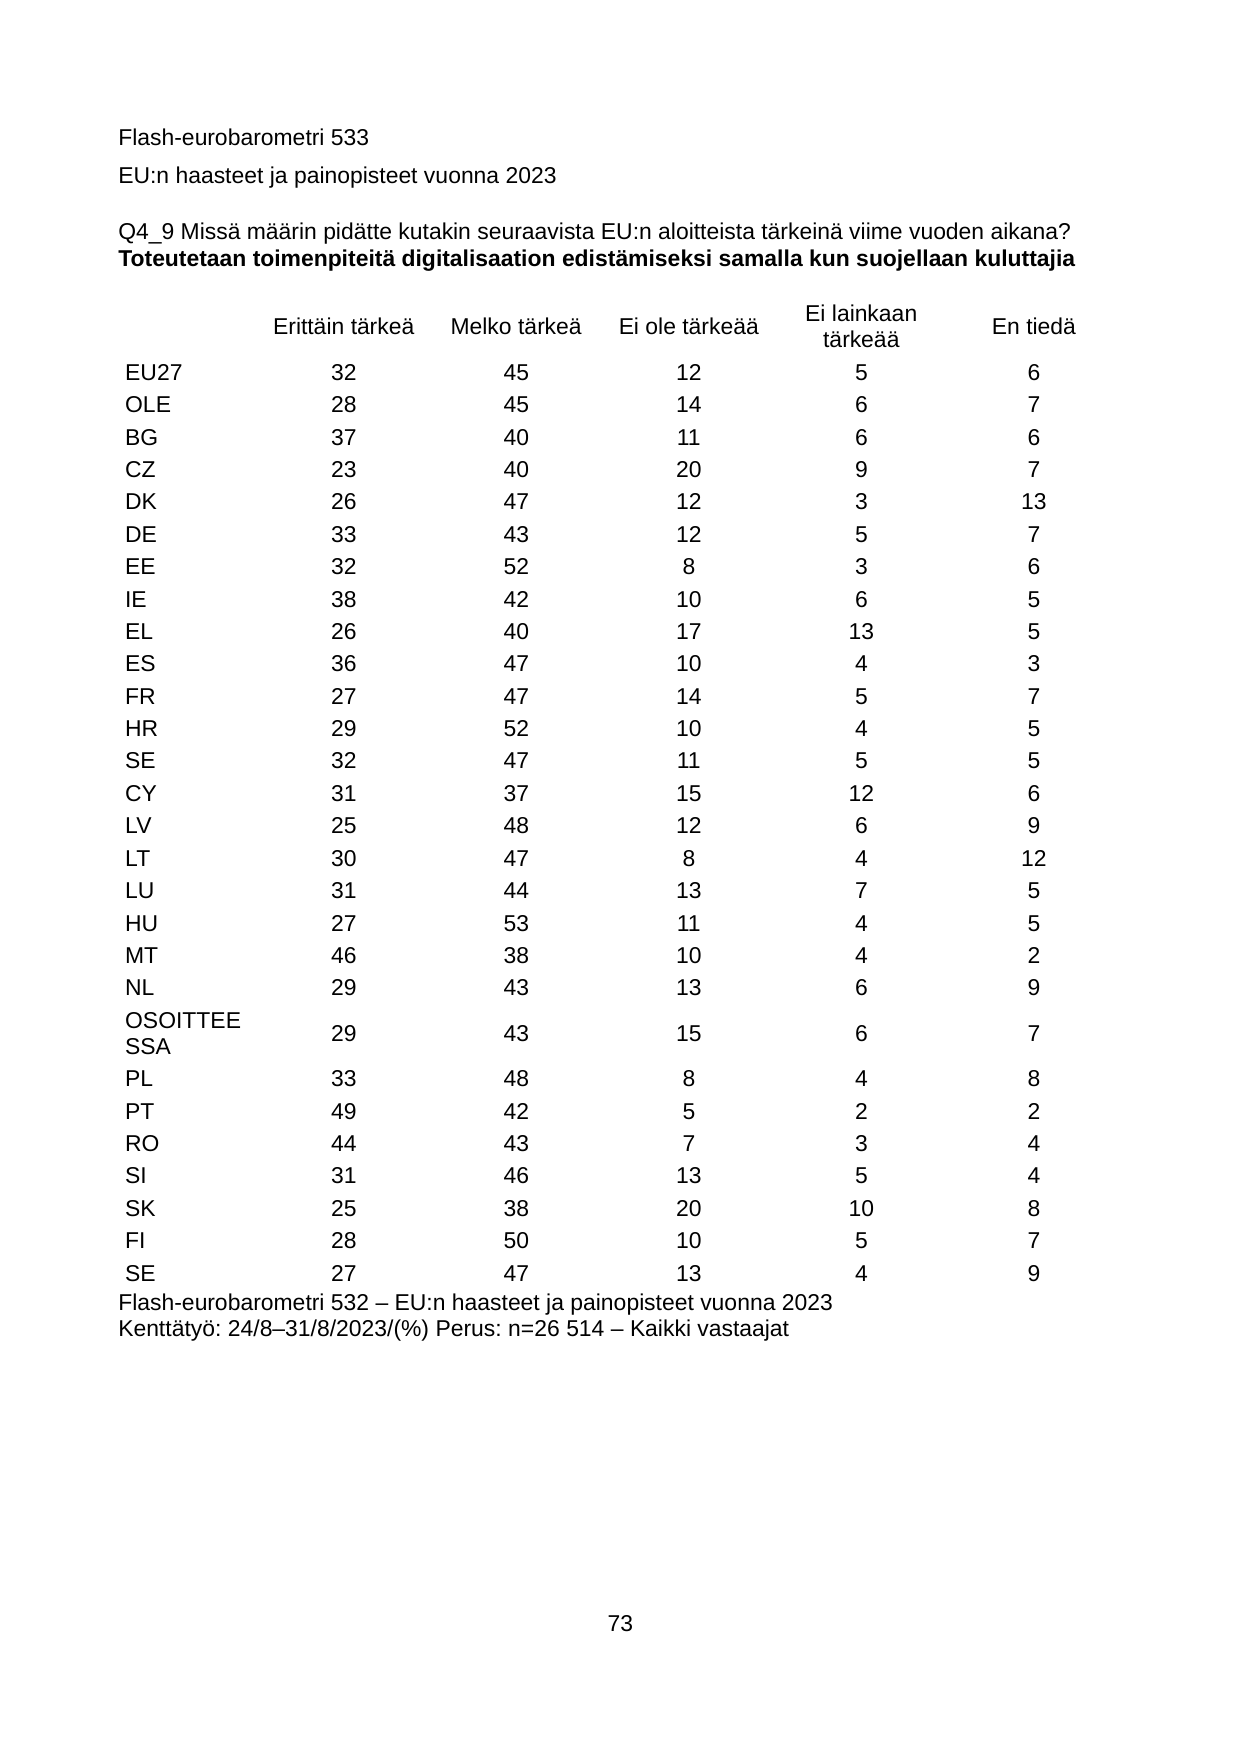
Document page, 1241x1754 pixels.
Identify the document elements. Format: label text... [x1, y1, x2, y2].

table_cell 49 [257, 1095, 430, 1127]
table_cell 29 [257, 1004, 430, 1062]
table_cell 29 [257, 712, 430, 744]
table_cell 11 [602, 421, 775, 453]
table_cell 17 [602, 615, 775, 647]
table_cell 6 [775, 583, 947, 615]
table_cell 47 [430, 485, 602, 518]
table_cell 2 [947, 1095, 1120, 1127]
table_cell 28 [257, 388, 430, 421]
table_cell 28 [257, 1224, 430, 1257]
table_cell 6 [947, 777, 1120, 809]
table_cell 4 [947, 1127, 1120, 1159]
table_cell 48 [430, 809, 602, 842]
table_cell 7 [947, 518, 1120, 550]
table_cell 36 [257, 647, 430, 680]
table_cell 14 [602, 388, 775, 421]
table_cell 5 [775, 1159, 947, 1192]
table_cell 10 [602, 1224, 775, 1257]
table_cell 5 [947, 615, 1120, 647]
table_cell 25 [257, 809, 430, 842]
table_cell 38 [430, 939, 602, 971]
table_cell 43 [430, 1127, 602, 1159]
table_cell 40 [430, 615, 602, 647]
table_cell 4 [775, 939, 947, 971]
table_cell LV [122, 809, 257, 842]
table_cell 46 [430, 1159, 602, 1192]
table_header Ei lainkaan tärkeää [775, 297, 947, 356]
table_cell PL [122, 1062, 257, 1094]
table_header [122, 297, 257, 356]
table_cell 45 [430, 388, 602, 421]
table_cell 7 [775, 874, 947, 906]
text Flash-eurobarometri 532 – EU:n haasteet ja painopisteet vuonna 2023 [118, 1289, 1122, 1315]
table_cell 43 [430, 518, 602, 550]
table_cell 12 [602, 356, 775, 388]
table_cell 43 [430, 1004, 602, 1062]
table_cell 14 [602, 680, 775, 712]
table_cell EL [122, 615, 257, 647]
table_cell FR [122, 680, 257, 712]
table_cell 33 [257, 1062, 430, 1094]
table_cell ES [122, 647, 257, 680]
table_cell 47 [430, 1257, 602, 1289]
table_cell 13 [602, 1159, 775, 1192]
table_cell 48 [430, 1062, 602, 1094]
table_cell 44 [257, 1127, 430, 1159]
table_cell OLE [122, 388, 257, 421]
table_cell 47 [430, 647, 602, 680]
table_cell 8 [602, 1062, 775, 1094]
table_cell 15 [602, 1004, 775, 1062]
table_cell 30 [257, 842, 430, 874]
table_cell DE [122, 518, 257, 550]
table_cell 9 [947, 809, 1120, 842]
table_cell 27 [257, 680, 430, 712]
table_cell 11 [602, 906, 775, 939]
table_cell 12 [602, 518, 775, 550]
table_cell 7 [947, 680, 1120, 712]
table_cell 52 [430, 712, 602, 744]
table_cell 47 [430, 680, 602, 712]
table_cell CZ [122, 453, 257, 485]
table_cell LU [122, 874, 257, 906]
table_cell 43 [430, 971, 602, 1004]
table_cell 5 [775, 356, 947, 388]
table_cell 31 [257, 1159, 430, 1192]
table_header En tiedä [947, 297, 1120, 356]
table_cell 26 [257, 485, 430, 518]
table_cell 37 [430, 777, 602, 809]
table_cell 5 [947, 906, 1120, 939]
table_cell 2 [775, 1095, 947, 1127]
table_cell 3 [775, 1127, 947, 1159]
table_cell 7 [947, 1004, 1120, 1062]
table_header Ei ole tärkeää [602, 297, 775, 356]
table_cell RO [122, 1127, 257, 1159]
table_cell 33 [257, 518, 430, 550]
table_cell 6 [947, 356, 1120, 388]
table_cell 37 [257, 421, 430, 453]
table_cell 4 [775, 906, 947, 939]
table_cell 45 [430, 356, 602, 388]
table_cell 2 [947, 939, 1120, 971]
table_cell MT [122, 939, 257, 971]
table_cell 9 [947, 1257, 1120, 1289]
table_cell 4 [775, 1257, 947, 1289]
table_cell 6 [775, 1004, 947, 1062]
table_cell 5 [602, 1095, 775, 1127]
table_cell 10 [602, 647, 775, 680]
table_cell CY [122, 777, 257, 809]
table_cell 3 [775, 550, 947, 582]
table_cell 7 [947, 453, 1120, 485]
table_cell 9 [775, 453, 947, 485]
table_cell SI [122, 1159, 257, 1192]
table_cell DK [122, 485, 257, 518]
table_cell PT [122, 1095, 257, 1127]
table_cell 6 [775, 421, 947, 453]
text Kenttätyö: 24/8–31/8/2023/(%) Perus: n=26 514 – Kaikki vastaajat [118, 1315, 1122, 1342]
table_cell 40 [430, 453, 602, 485]
table_cell 15 [602, 777, 775, 809]
table_cell 44 [430, 874, 602, 906]
table_cell 12 [775, 777, 947, 809]
table_cell 12 [947, 842, 1120, 874]
table_cell 6 [775, 388, 947, 421]
table_cell 23 [257, 453, 430, 485]
table_cell 50 [430, 1224, 602, 1257]
table_cell 5 [775, 1224, 947, 1257]
table_cell 31 [257, 874, 430, 906]
table_cell 10 [602, 583, 775, 615]
text Toteutetaan toimenpiteitä digitalisaation edistämiseksi samalla kun suojellaan kuluttajia [118, 244, 1122, 271]
table_cell 10 [602, 939, 775, 971]
table_cell 5 [775, 745, 947, 777]
table_cell 10 [602, 712, 775, 744]
table_cell 7 [602, 1127, 775, 1159]
table_cell 8 [947, 1062, 1120, 1094]
table_cell 5 [775, 680, 947, 712]
table_cell SE [122, 745, 257, 777]
table_cell EE [122, 550, 257, 582]
table_cell 26 [257, 615, 430, 647]
table_cell 4 [775, 712, 947, 744]
table_cell 13 [602, 1257, 775, 1289]
table_cell 32 [257, 356, 430, 388]
table_cell 13 [947, 485, 1120, 518]
table_cell HR [122, 712, 257, 744]
table_cell EU27 [122, 356, 257, 388]
table_cell 27 [257, 906, 430, 939]
table_cell 13 [775, 615, 947, 647]
table_cell 27 [257, 1257, 430, 1289]
text Q4_9 Missä määrin pidätte kutakin seuraavista EU:n aloitteista tärkeinä viime vuoden aikana? [118, 218, 1122, 244]
table_cell 53 [430, 906, 602, 939]
table_cell 8 [602, 550, 775, 582]
table_cell LT [122, 842, 257, 874]
table_cell 40 [430, 421, 602, 453]
table_cell 20 [602, 453, 775, 485]
table_cell 11 [602, 745, 775, 777]
table_cell 20 [602, 1192, 775, 1224]
table_cell 5 [947, 745, 1120, 777]
table_cell 42 [430, 583, 602, 615]
table_cell 10 [775, 1192, 947, 1224]
table_cell 12 [602, 485, 775, 518]
table_cell BG [122, 421, 257, 453]
table_cell 47 [430, 745, 602, 777]
table_cell 8 [947, 1192, 1120, 1224]
table_cell 8 [602, 842, 775, 874]
table_cell 13 [602, 874, 775, 906]
table_cell 9 [947, 971, 1120, 1004]
table_cell 31 [257, 777, 430, 809]
table_header Melko tärkeä [430, 297, 602, 356]
table_cell NL [122, 971, 257, 1004]
table_cell IE [122, 583, 257, 615]
table_cell 46 [257, 939, 430, 971]
table_cell SE [122, 1257, 257, 1289]
table_cell 42 [430, 1095, 602, 1127]
table_cell 5 [947, 874, 1120, 906]
table_cell 5 [775, 518, 947, 550]
table_cell 4 [775, 842, 947, 874]
table_cell 5 [947, 712, 1120, 744]
table_cell OSOITTEESSA [122, 1004, 257, 1062]
table_cell 7 [947, 388, 1120, 421]
table_cell 47 [430, 842, 602, 874]
table_cell 5 [947, 583, 1120, 615]
table_cell 12 [602, 809, 775, 842]
table_header Erittäin tärkeä [257, 297, 430, 356]
table_cell 6 [775, 971, 947, 1004]
table_cell 4 [775, 1062, 947, 1094]
table_cell 38 [257, 583, 430, 615]
table_cell 6 [775, 809, 947, 842]
table_cell 13 [602, 971, 775, 1004]
table_cell 4 [947, 1159, 1120, 1192]
table_cell SK [122, 1192, 257, 1224]
table_cell 3 [947, 647, 1120, 680]
table_cell 32 [257, 745, 430, 777]
table_cell 25 [257, 1192, 430, 1224]
table_cell HU [122, 906, 257, 939]
table_cell 32 [257, 550, 430, 582]
table_cell 4 [775, 647, 947, 680]
table_cell 3 [775, 485, 947, 518]
table_cell FI [122, 1224, 257, 1257]
table_cell 6 [947, 550, 1120, 582]
table_cell 29 [257, 971, 430, 1004]
table_cell 52 [430, 550, 602, 582]
table_cell 7 [947, 1224, 1120, 1257]
table_cell 38 [430, 1192, 602, 1224]
table_cell 6 [947, 421, 1120, 453]
